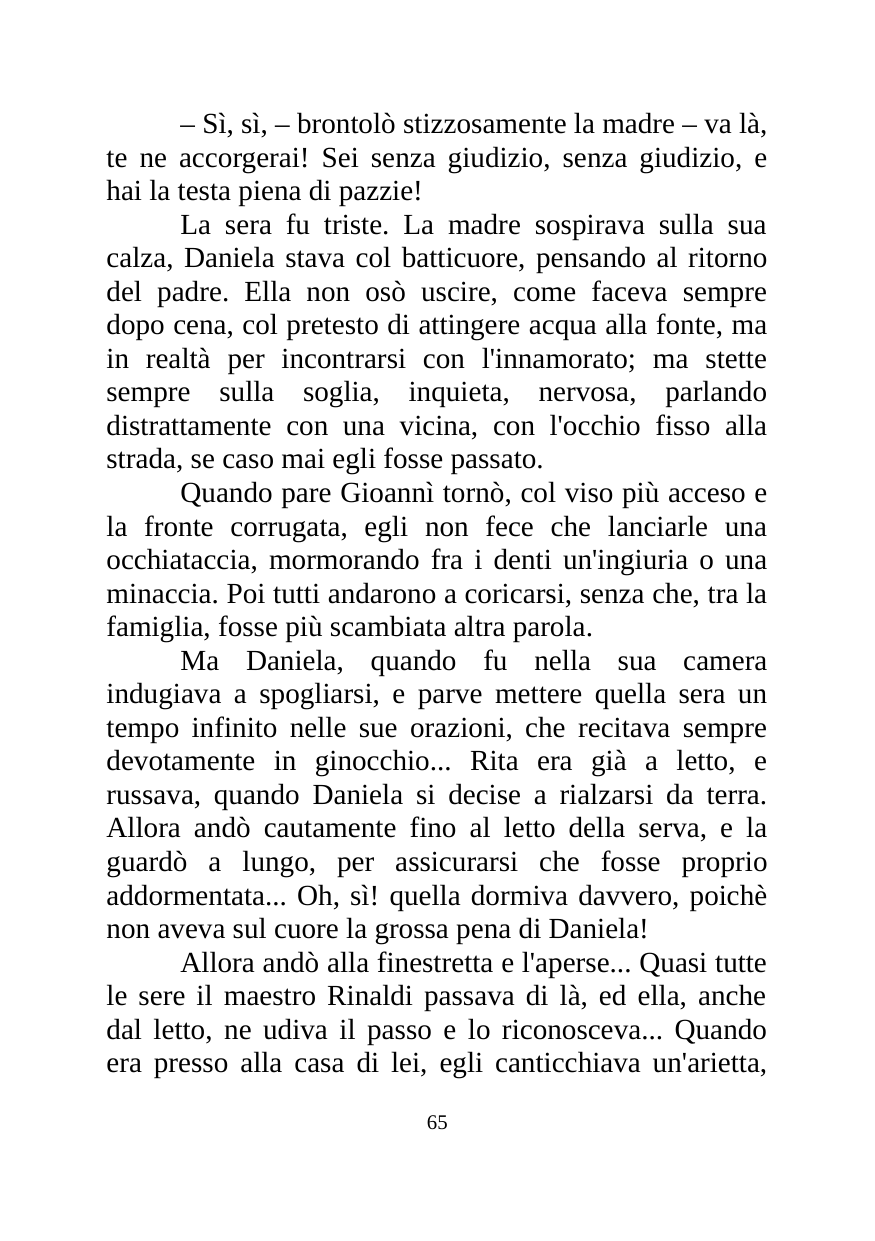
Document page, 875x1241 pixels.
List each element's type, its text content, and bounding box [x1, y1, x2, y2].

text Allora andò alla finestretta e l'aperse... Quasi tutte le sere il maestro Rinaldi passava di là, ed ella, anche dal letto, ne udiva il passo e lo riconosceva... Quando era presso alla casa di lei, egli canticchiava un'arietta, [106, 945, 768, 1079]
text – Sì, sì, – brontolò stizzosamente la madre – va là, te ne accorgerai! Sei senza giudizio, senza giudizio, e hai la testa piena di pazzie! [106, 106, 768, 207]
text La sera fu triste. La madre sospirava sulla sua calza, Daniela stava col batticuore, pensando al ritorno del padre. Ella non osò uscire, come faceva sempre dopo cena, col pretesto di attingere acqua alla fonte, ma in realtà per incontrarsi con l'innamorato; ma stette sempre sulla soglia, inquieta, nervosa, parlando distrattamente con una vicina, con l'occhio fisso alla strada, se caso mai egli fosse passato. [106, 207, 768, 475]
text Ma Daniela, quando fu nella sua camera indugiava a spogliarsi, e parve mettere quella sera un tempo infinito nelle sue orazioni, che recitava sempre devotamente in ginocchio... Rita era già a letto, e russava, quando Daniela si decise a rialzarsi da terra. Allora andò cautamente fino al letto della serva, e la guardò a lungo, per assicurarsi che fosse proprio addormentata... Oh, sì! quella dormiva davvero, poichè non aveva sul cuore la grossa pena di Daniela! [106, 643, 768, 945]
text Quando pare Gioannì tornò, col viso più acceso e la fronte corrugata, egli non fece che lanciarle una occhiataccia, mormorando fra i denti un'ingiuria o una minaccia. Poi tutti andarono a coricarsi, senza che, tra la famiglia, fosse più scambiata altra parola. [106, 475, 768, 643]
